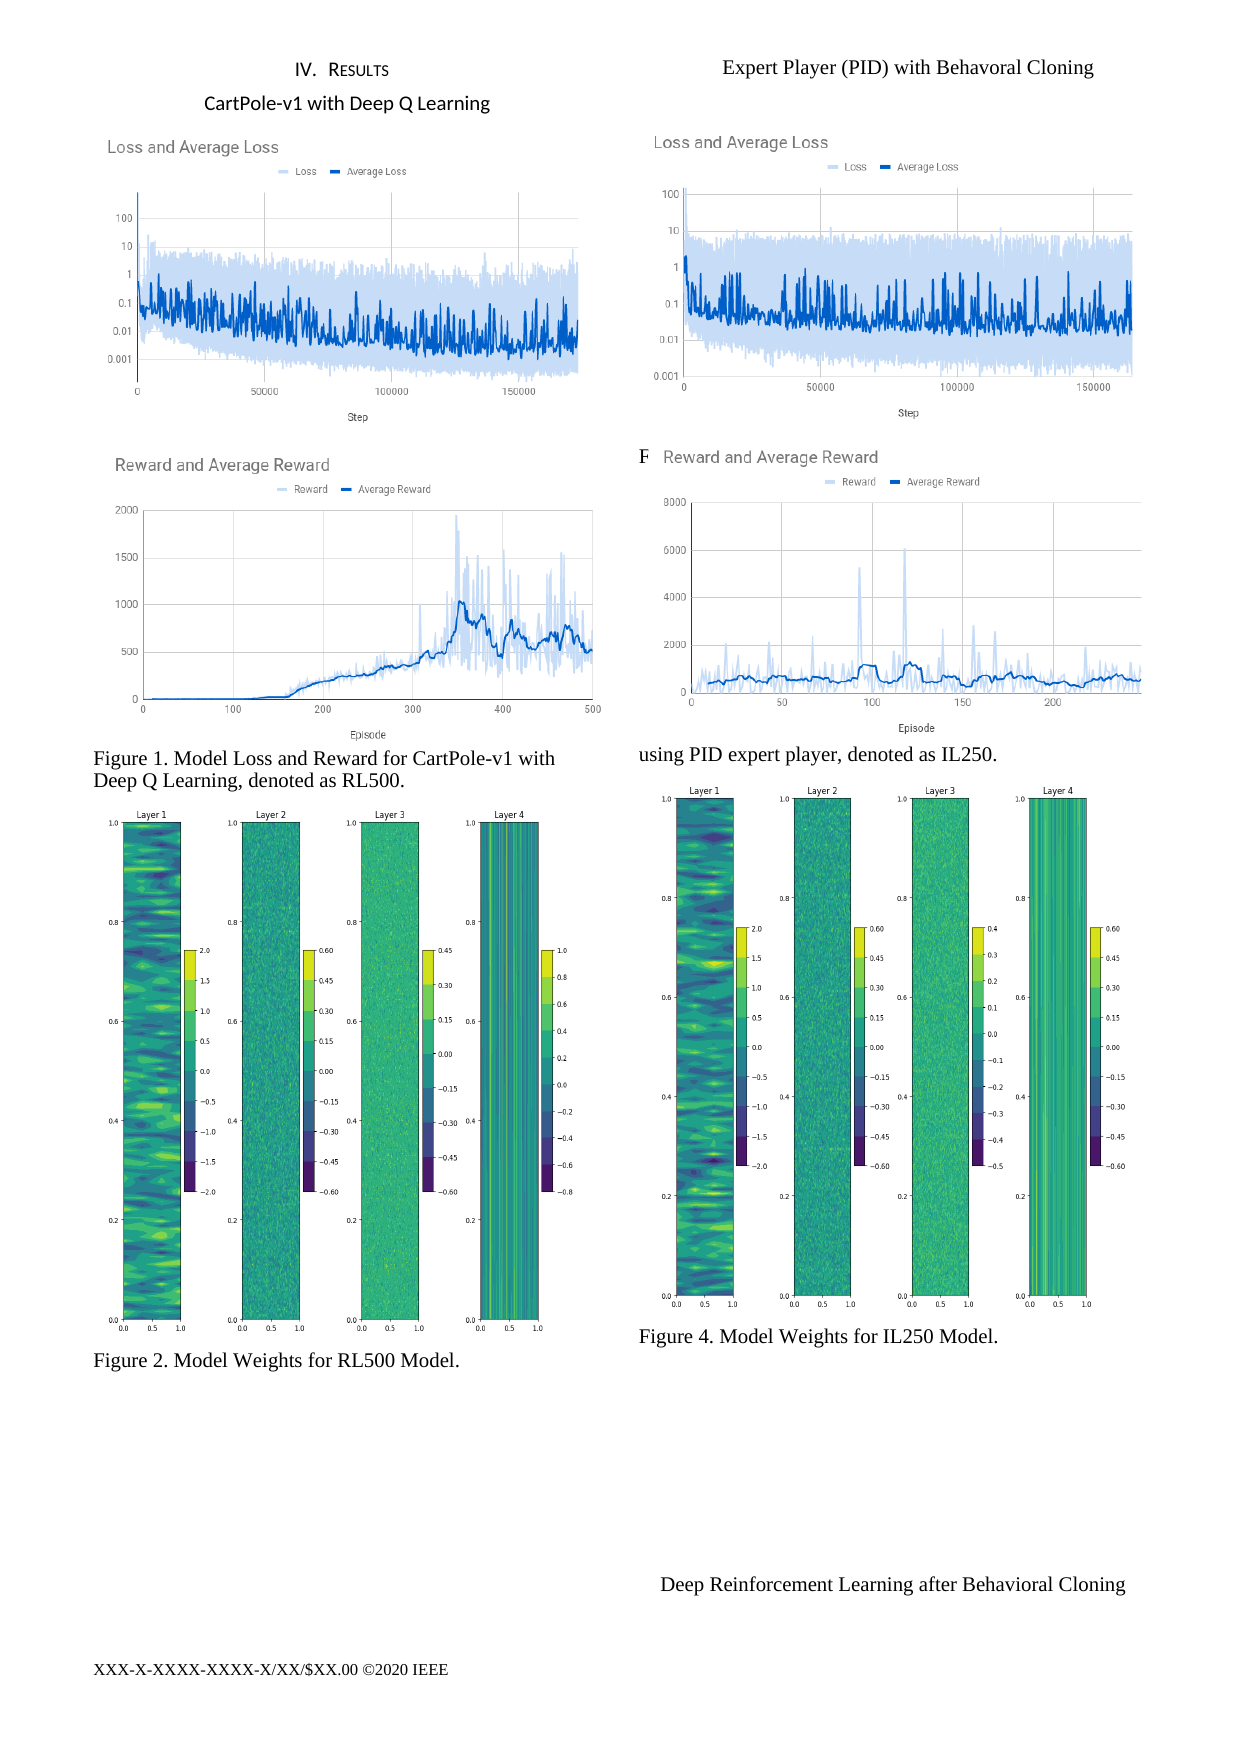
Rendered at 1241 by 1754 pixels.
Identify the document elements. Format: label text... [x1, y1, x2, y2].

text CartPole-v1 with Deep Q Learning [93, 90, 601, 115]
picture [103, 805, 576, 1337]
picture [638, 119, 1157, 743]
text Expert Player (PID) with Behavoral Cloning [639, 56, 1147, 79]
text Figure 4. Model Weights for IL250 Model. [639, 1298, 1147, 1348]
text Figure 3. Model Loss and Reward for Behavioral Cloning using PID expert player, denoted as IL250. [639, 450, 1147, 766]
picture [99, 448, 602, 747]
text Figure 1. Model Loss and Reward for CartPole-v1 with Deep Q Learning, denoted as RL500. [93, 369, 601, 792]
text Figure 2. Model Weights for RL500 Model. [93, 1337, 601, 1395]
subtitle Results [93, 56, 601, 82]
picture [657, 781, 1130, 1313]
text Deep Reinforcement Learning after Behavioral Cloning [639, 1573, 1147, 1596]
picture [93, 123, 587, 432]
